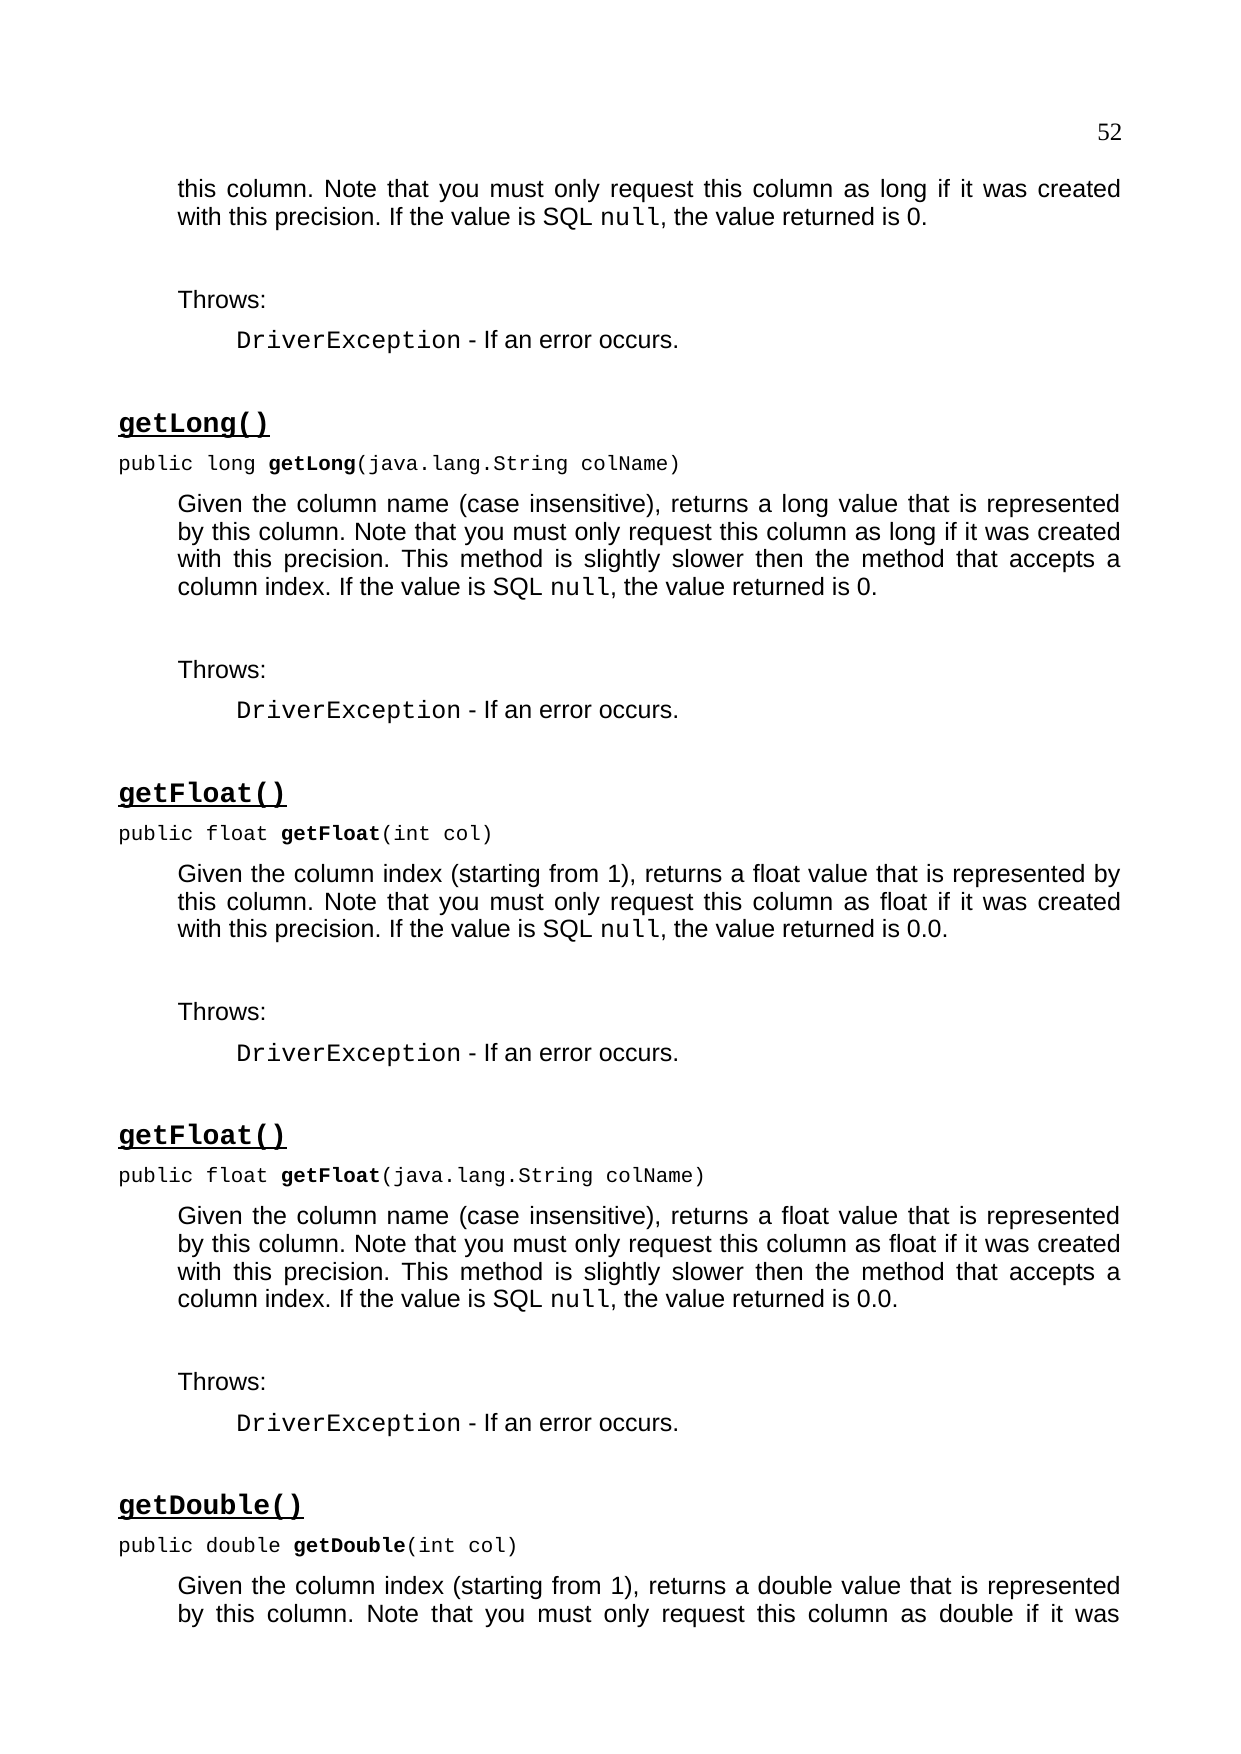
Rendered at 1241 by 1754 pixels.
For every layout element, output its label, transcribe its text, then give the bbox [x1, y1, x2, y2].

list DriverException - If an error occurs. [236, 1408, 1122, 1438]
text Throws: [118, 286, 1122, 314]
text Throws: [118, 1368, 1122, 1396]
text public double getDouble(int col) [118, 1536, 1122, 1559]
text Throws: [118, 998, 1122, 1026]
list Given the column index (starting from 1), returns a double value that is represented by this column. Note that you must only request this column as double if it was [177, 1572, 1122, 1627]
list DriverException - If an error occurs. [236, 696, 1122, 726]
list DriverException - If an error occurs. [236, 326, 1122, 356]
list DriverException - If an error occurs. [236, 1038, 1122, 1068]
list this column. Note that you must only request this column as long if it was created with this precision. If the value is SQL null, the value returned is 0. [177, 175, 1122, 233]
subtitle getFloat() [118, 1121, 1122, 1153]
list Given the column name (case insensitive), returns a float value that is represented by this column. Note that you must only request this column as float if it was created with this precision. This method is slightly slower then the method that accepts a column index. If the value is SQL null, the value returned is 0.0. [177, 1202, 1122, 1315]
subtitle getLong() [118, 409, 1122, 441]
list Given the column index (starting from 1), returns a float value that is represented by this column. Note that you must only request this column as float if it was created with this precision. If the value is SQL null, the value returned is 0.0. [177, 859, 1122, 945]
text Throws: [118, 656, 1122, 684]
text public float getFloat(java.lang.String colName) [118, 1166, 1122, 1189]
text public long getLong(java.lang.String colName) [118, 453, 1122, 477]
subtitle getDouble() [118, 1491, 1122, 1523]
text public float getFloat(int col) [118, 823, 1122, 847]
subtitle getFloat() [118, 779, 1122, 811]
list Given the column name (case insensitive), returns a long value that is represented by this column. Note that you must only request this column as long if it was created with this precision. This method is slightly slower then the method that accepts a column index. If the value is SQL null, the value returned is 0. [177, 489, 1122, 603]
